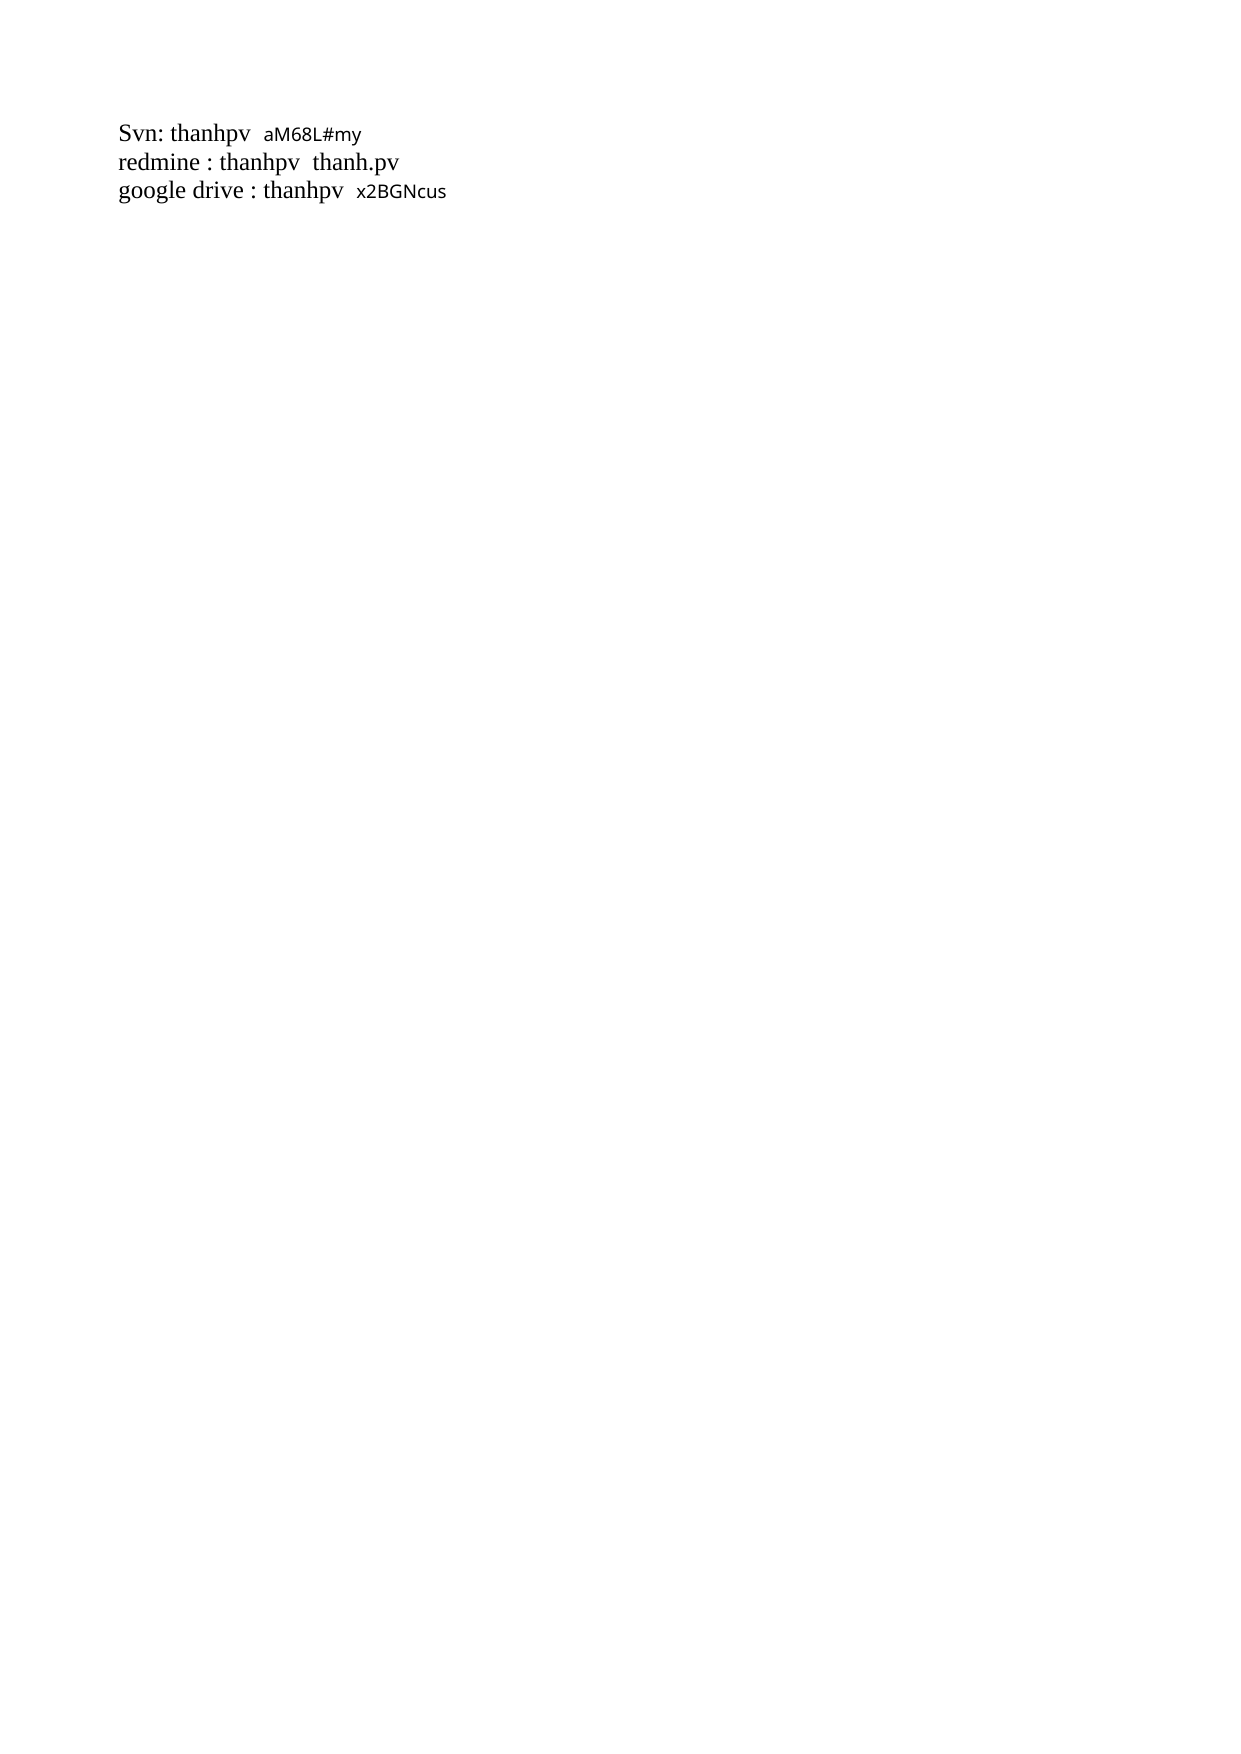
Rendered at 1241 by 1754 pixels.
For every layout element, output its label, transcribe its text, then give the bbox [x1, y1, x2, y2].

text google drive : thanhpv x2BGNcus [118, 176, 1122, 204]
text Svn: thanhpv aM68L#my [118, 118, 1122, 147]
text redmine : thanhpv thanh.pv [118, 147, 1122, 176]
